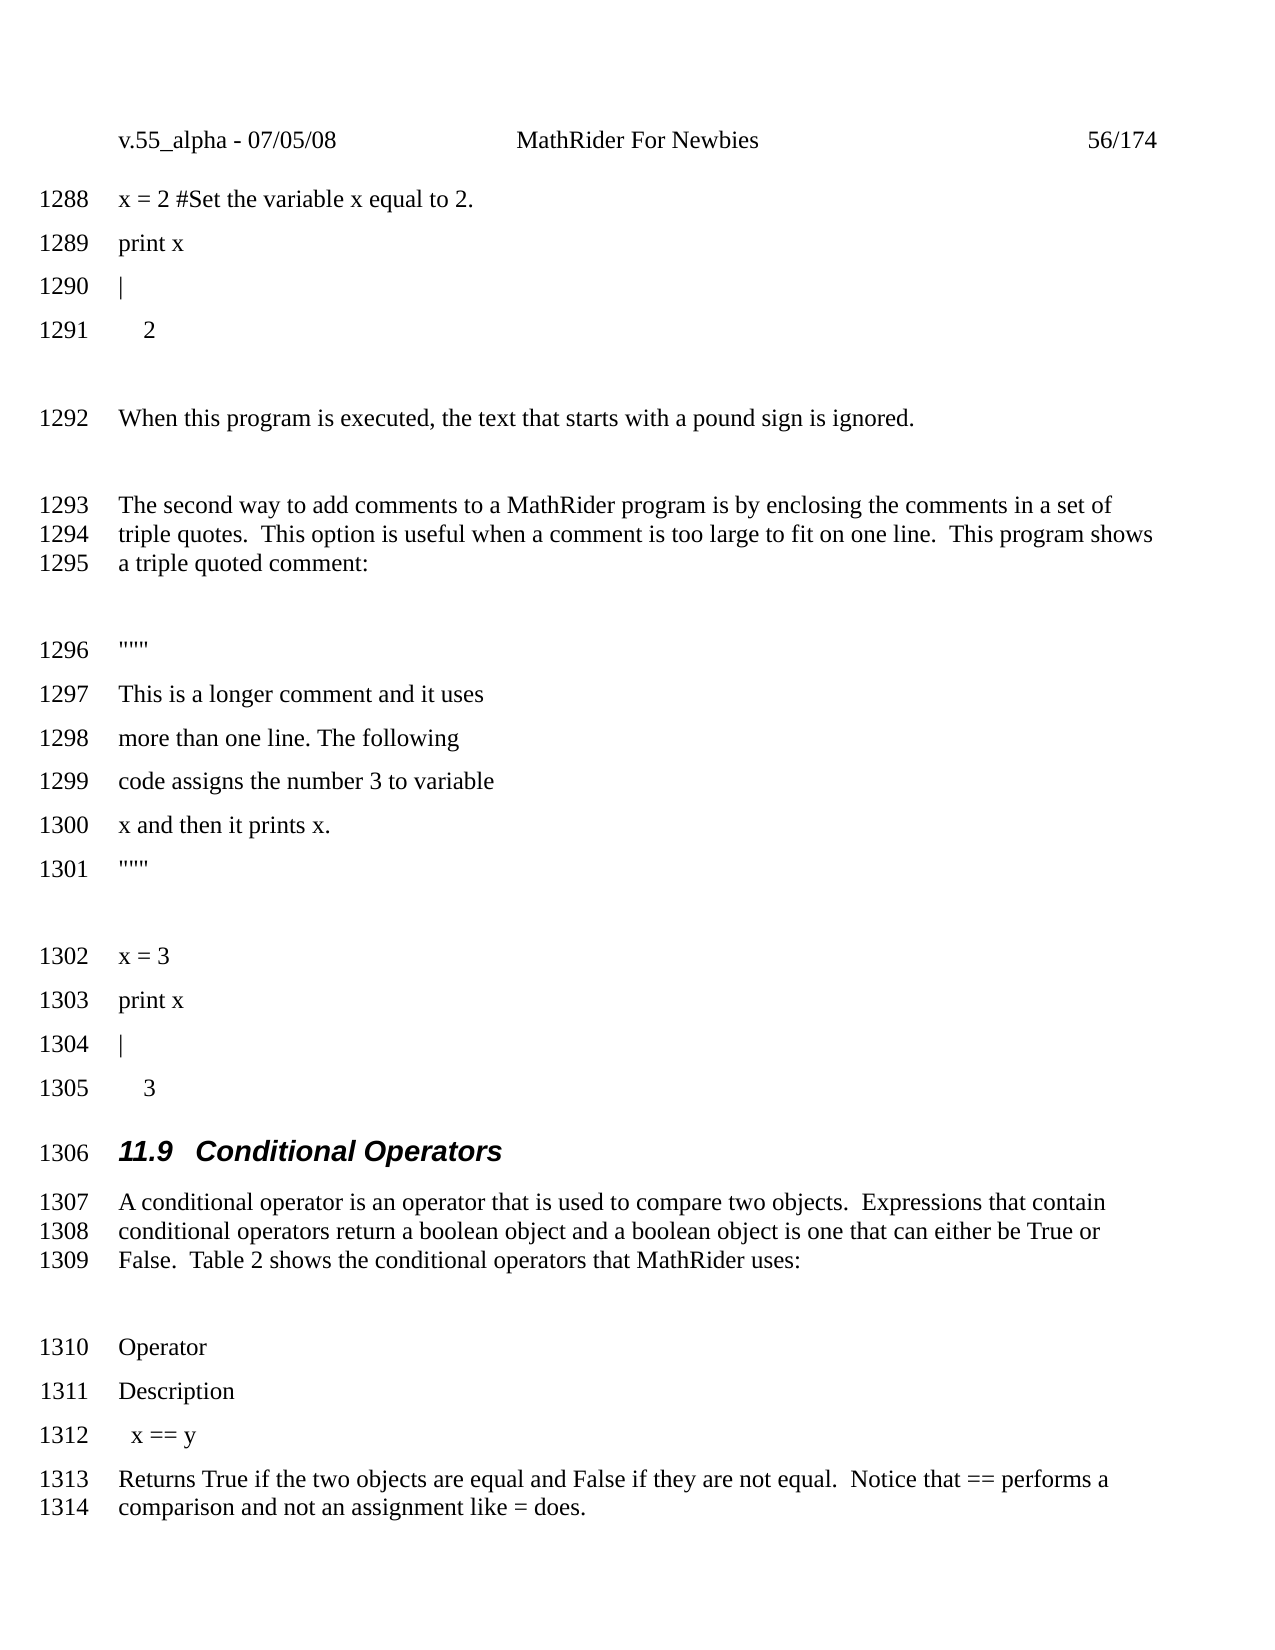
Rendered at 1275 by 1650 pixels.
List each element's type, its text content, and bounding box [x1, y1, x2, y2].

text Description [118, 1376, 1157, 1405]
text | [118, 1029, 1157, 1058]
text The second way to add comments to a MathRider program is by enclosing the comments in a set of triple quotes. This option is useful when a comment is too large to fit on one line. This program shows a triple quoted comment: [118, 490, 1157, 576]
text | [118, 271, 1157, 300]
text Returns True if the two objects are equal and False if they are not equal. Notice that == performs a comparison and not an assignment like = does. [118, 1464, 1157, 1521]
text x = 2 #Set the variable x equal to 2. [118, 184, 1157, 213]
text Operator [118, 1332, 1157, 1361]
text x == y [118, 1420, 1157, 1449]
text """ [118, 635, 1157, 664]
text 3 [118, 1073, 1157, 1101]
text A conditional operator is an operator that is used to compare two objects. Expressions that contain conditional operators return a boolean object and a boolean object is one that can either be True or False. Table 2 shows the conditional operators that MathRider uses: [118, 1187, 1157, 1274]
text print x [118, 228, 1157, 256]
subtitle Conditional Operators [118, 1134, 1157, 1167]
text 2 [118, 315, 1157, 344]
text x and then it prints x. [118, 810, 1157, 839]
text When this program is executed, the text that starts with a pound sign is ignored. [118, 403, 1157, 431]
text more than one line. The following [118, 723, 1157, 751]
text """ [118, 854, 1157, 883]
text code assigns the number 3 to variable [118, 766, 1157, 795]
text This is a longer comment and it uses [118, 679, 1157, 708]
text x = 3 [118, 941, 1157, 970]
text print x [118, 985, 1157, 1014]
